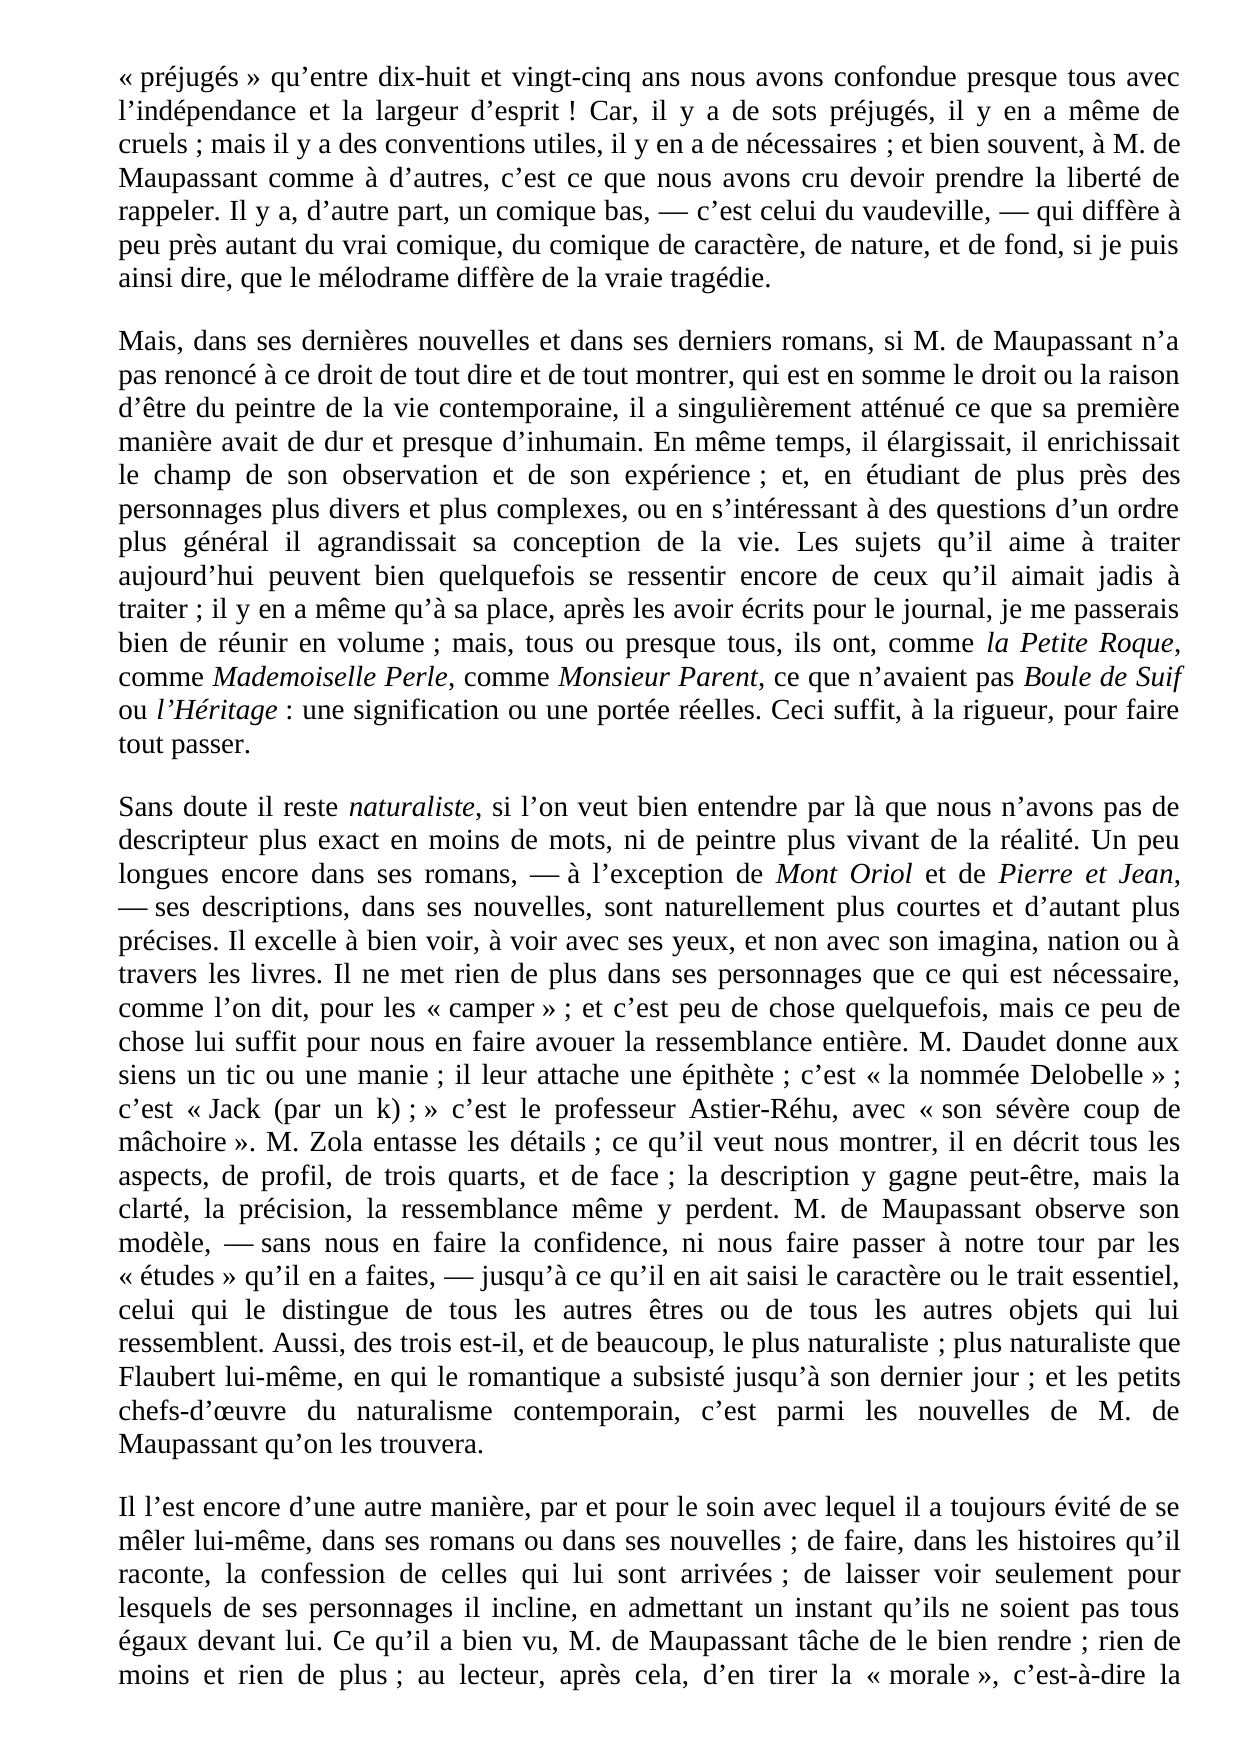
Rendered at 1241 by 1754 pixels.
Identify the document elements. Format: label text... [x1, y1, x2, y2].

text Il l’est encore d’une autre manière, par et pour le soin avec lequel il a toujours évité de se mêler lui-même, dans ses romans ou dans ses nouvelles ; de faire, dans les histoires qu’il raconte, la confession de celles qui lui sont arrivées ; de laisser voir seulement pour lesquels de ses personnages il incline, en admettant un instant qu’ils ne soient pas tous égaux devant lui. Ce qu’il a bien vu, M. de Maupassant tâche de le bien rendre ; rien de moins et rien de plus ; au lecteur, après cela, d’en tirer la « morale », c’est-à-dire la [118, 1489, 1181, 1690]
text Mais, dans ses dernières nouvelles et dans ses derniers romans, si M. de Maupassant n’a pas renoncé à ce droit de tout dire et de tout montrer, qui est en somme le droit ou la raison d’être du peintre de la vie contemporaine, il a singulièrement atténué ce que sa première manière avait de dur et presque d’inhumain. En même temps, il élargissait, il enrichissait le champ de son observation et de son expérience ; et, en étudiant de plus près des personnages plus divers et plus complexes, ou en s’intéressant à des questions d’un ordre plus général il agrandissait sa conception de la vie. Les sujets qu’il aime à traiter aujourd’hui peuvent bien quelquefois se ressentir encore de ceux qu’il aimait jadis à traiter ; il y en a même qu’à sa place, après les avoir écrits pour le journal, je me passerais bien de réunir en volume ; mais, tous ou presque tous, ils ont, comme la Petite Roque, comme Mademoiselle Perle, comme Monsieur Parent, ce que n’avaient pas Boule de Suif ou l’Héritage : une signification ou une portée réelles. Ceci suffit, à la rigueur, pour faire tout passer. [118, 323, 1181, 759]
text Sans doute il reste naturaliste, si l’on veut bien entendre par là que nous n’avons pas de descripteur plus exact en moins de mots, ni de peintre plus vivant de la réalité. Un peu longues encore dans ses romans, — à l’exception de Mont Oriol et de Pierre et Jean, — ses descriptions, dans ses nouvelles, sont naturellement plus courtes et d’autant plus précises. Il excelle à bien voir, à voir avec ses yeux, et non avec son imagina, nation ou à travers les livres. Il ne met rien de plus dans ses personnages que ce qui est nécessaire, comme l’on dit, pour les « camper » ; et c’est peu de chose quelquefois, mais ce peu de chose lui suffit pour nous en faire avouer la ressemblance entière. M. Daudet donne aux siens un tic ou une manie ; il leur attache une épithète ; c’est « la nommée Delobelle » ; c’est « Jack (par un k) ; » c’est le professeur Astier-Réhu, avec « son sévère coup de mâchoire ». M. Zola entasse les détails ; ce qu’il veut nous montrer, il en décrit tous les aspects, de profil, de trois quarts, et de face ; la description y gagne peut-être, mais la clarté, la précision, la ressemblance même y perdent. M. de Maupassant observe son modèle, — sans nous en faire la confidence, ni nous faire passer à notre tour par les « études » qu’il en a faites, — jusqu’à ce qu’il en ait saisi le caractère ou le trait essentiel, celui qui le distingue de tous les autres êtres ou de tous les autres objets qui lui ressemblent. Aussi, des trois est-il, et de beaucoup, le plus naturaliste ; plus naturaliste que Flaubert lui-même, en qui le romantique a subsisté jusqu’à son dernier jour ; et les petits chefs-d’œuvre du naturalisme contemporain, c’est parmi les nouvelles de M. de Maupassant qu’on les trouvera. [118, 789, 1181, 1460]
text « préjugés » qu’entre dix-huit et vingt-cinq ans nous avons confondue presque tous avec l’indépendance et la largeur d’esprit ! Car, il y a de sots préjugés, il y en a même de cruels ; mais il y a des conventions utiles, il y en a de nécessaires ; et bien souvent, à M. de Maupassant comme à d’autres, c’est ce que nous avons cru devoir prendre la liberté de rappeler. Il y a, d’autre part, un comique bas, — c’est celui du vaudeville, — qui diffère à peu près autant du vrai comique, du comique de caractère, de nature, et de fond, si je puis ainsi dire, que le mélodrame diffère de la vraie tragédie. [118, 59, 1181, 294]
